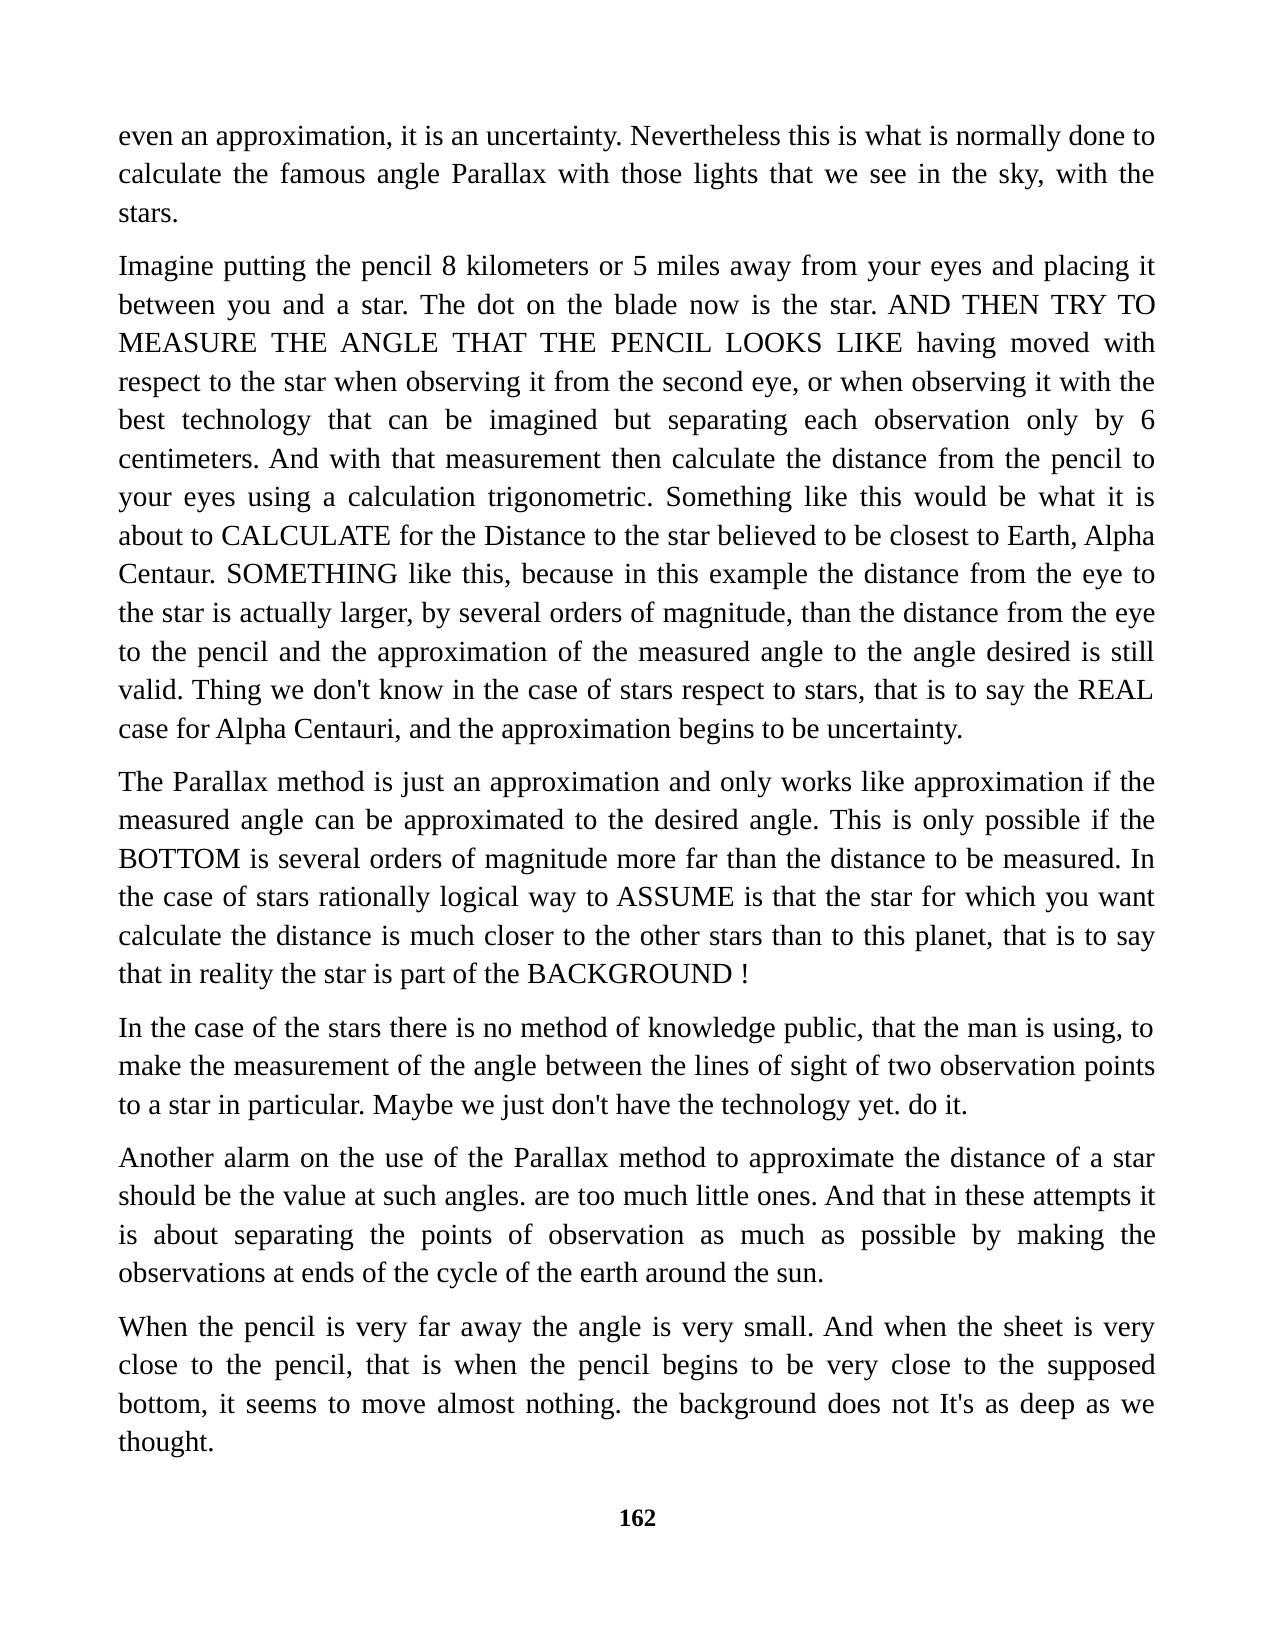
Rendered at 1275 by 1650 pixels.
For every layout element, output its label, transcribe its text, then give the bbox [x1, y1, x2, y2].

text When the pencil is very far away the angle is very small. And when the sheet is very close to the pencil, that is when the pencil begins to be very close to the supposed bottom, it seems to move almost nothing. the background does not It's as deep as we thought. [118, 1309, 1157, 1458]
text The Parallax method is just an approximation and only works like approximation if the measured angle can be approximated to the desired angle. This is only possible if the BOTTOM is several orders of magnitude more far than the distance to be measured. In the case of stars rationally logical way to ASSUME is that the star for which you want calculate the distance is much closer to the other stars than to this planet, that is to say that in reality the star is part of the BACKGROUND ! [118, 764, 1157, 990]
text In the case of the stars there is no method of knowledge public, that the man is using, to make the measurement of the angle between the lines of sight of two observation points to a star in particular. Maybe we just don't have the technology yet. do it. [118, 1010, 1157, 1120]
text Another alarm on the use of the Parallax method to approximate the distance of a star should be the value at such angles. are too much little ones. And that in these attempts it is about separating the points of observation as much as possible by making the observations at ends of the cycle of the earth around the sun. [118, 1140, 1157, 1289]
text even an approximation, it is an uncertainty. Nevertheless this is what is normally done to calculate the famous angle Parallax with those lights that we see in the sky, with the stars. [118, 118, 1157, 229]
text Imagine putting the pencil 8 kilometers or 5 miles away from your eyes and placing it between you and a star. The dot on the blade now is the star. AND THEN TRY TO MEASURE THE ANGLE THAT THE PENCIL LOOKS LIKE having moved with respect to the star when observing it from the second eye, or when observing it with the best technology that can be imagined but separating each observation only by 6 centimeters. And with that measurement then calculate the distance from the pencil to your eyes using a calculation trigonometric. Something like this would be what it is about to CALCULATE for the Distance to the star believed to be closest to Earth, Alpha Centaur. SOMETHING like this, because in this example the distance from the eye to the star is actually larger, by several orders of magnitude, than the distance from the eye to the pencil and the approximation of the measured angle to the angle desired is still valid. Thing we don't know in the case of stars respect to stars, that is to say the REAL case for Alpha Centauri, and the approximation begins to be uncertainty. [118, 248, 1157, 744]
